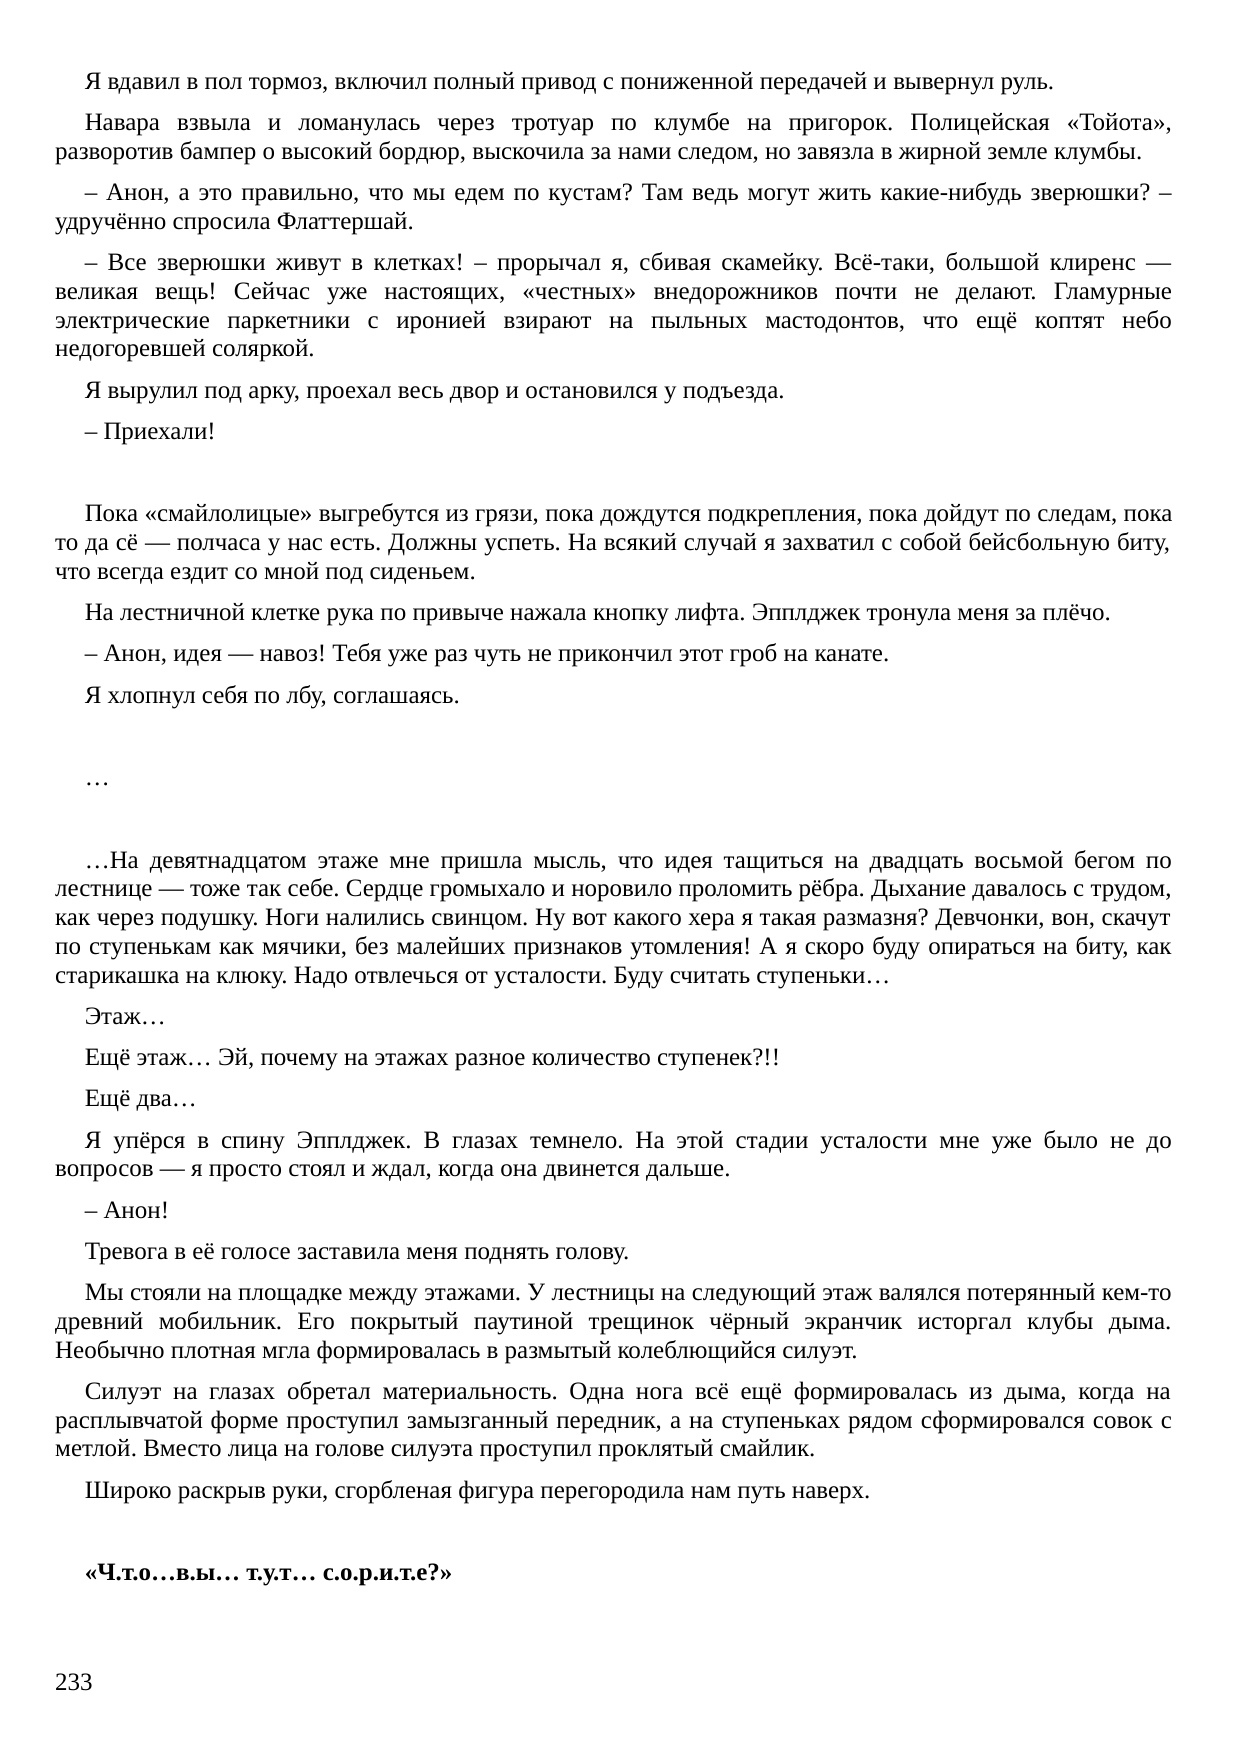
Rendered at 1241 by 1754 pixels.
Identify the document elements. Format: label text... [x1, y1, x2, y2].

text Тревога в её голосе заставила меня поднять голову. [55, 1236, 1173, 1265]
text – Анон, идея — навоз! Тебя уже раз чуть не прикончил этот гроб на канате. [55, 638, 1173, 667]
text Широко раскрыв руки, сгорбленая фигура перегородила нам путь наверх. [55, 1475, 1173, 1503]
text – Приехали! [55, 416, 1173, 445]
text Навара взвыла и ломанулась через тротуар по клумбе на пригорок. Полицейская «Тойота», разворотив бампер о высокий бордюр, выскочила за нами следом, но завязла в жирной земле клумбы. [55, 107, 1173, 165]
text Мы стояли на площадке между этажами. У лестницы на следующий этаж валялся потерянный кем-то древний мобильник. Его покрытый паутиной трещинок чёрный экранчик исторгал клубы дыма. Необычно плотная мгла формировалась в размытый колеблющийся силуэт. [55, 1277, 1173, 1363]
text Ещё два… [55, 1083, 1173, 1112]
text … [55, 762, 1173, 791]
text «Ч.т.о…в.ы… т.у.т… с.о.р.и.т.е?» [55, 1557, 1173, 1586]
text Ещё этаж… Эй, почему на этажах разное количество ступенек?!! [55, 1042, 1173, 1071]
text Этаж… [55, 1001, 1173, 1030]
text Я хлопнул себя по лбу, соглашаясь. [55, 680, 1173, 708]
text Я упёрся в спину Эпплджек. В глазах темнело. На этой стадии усталости мне уже было не до вопросов — я просто стоял и ждал, когда она двинется дальше. [55, 1125, 1173, 1182]
text Силуэт на глазах обретал материальность. Одна нога всё ещё формировалась из дыма, когда на расплывчатой форме проступил замызганный передник, а на ступеньках рядом сформировался совок с метлой. Вместо лица на голове силуэта проступил проклятый смайлик. [55, 1376, 1173, 1462]
text – Анон! [55, 1195, 1173, 1223]
text – Анон, а это правильно, что мы едем по кустам? Там ведь могут жить какие-нибудь зверюшки? – удручённо спросила Флаттершай. [55, 177, 1173, 235]
text Я вдавил в пол тормоз, включил полный привод с пониженной передачей и вывернул руль. [55, 66, 1173, 95]
text Я вырулил под арку, проехал весь двор и остановился у подъезда. [55, 375, 1173, 403]
text На лестничной клетке рука по привыче нажала кнопку лифта. Эпплджек тронула меня за плёчо. [55, 597, 1173, 626]
text – Все зверюшки живут в клетках! – прорычал я, сбивая скамейку. Всё-таки, большой клиренс — великая вещь! Сейчас уже настоящих, «честных» внедорожников почти не делают. Гламурные электрические паркетники с иронией взирают на пыльных мастодонтов, что ещё коптят небо недогоревшей соляркой. [55, 247, 1173, 362]
text …На девятнадцатом этаже мне пришла мысль, что идея тащиться на двадцать восьмой бегом по лестнице — тоже так себе. Сердце громыхало и норовило проломить рёбра. Дыхание давалось с трудом, как через подушку. Ноги налились свинцом. Ну вот какого хера я такая размазня? Девчонки, вон, скачут по ступенькам как мячики, без малейших признаков утомления! А я скоро буду опираться на биту, как старикашка на клюку. Надо отвлечься от усталости. Буду считать ступеньки… [55, 845, 1173, 988]
text Пока «смайлолицые» выгребутся из грязи, пока дождутся подкрепления, пока дойдут по следам, пока то да сё — полчаса у нас есть. Должны успеть. На всякий случай я захватил с собой бейсбольную биту, что всегда ездит со мной под сиденьем. [55, 498, 1173, 585]
